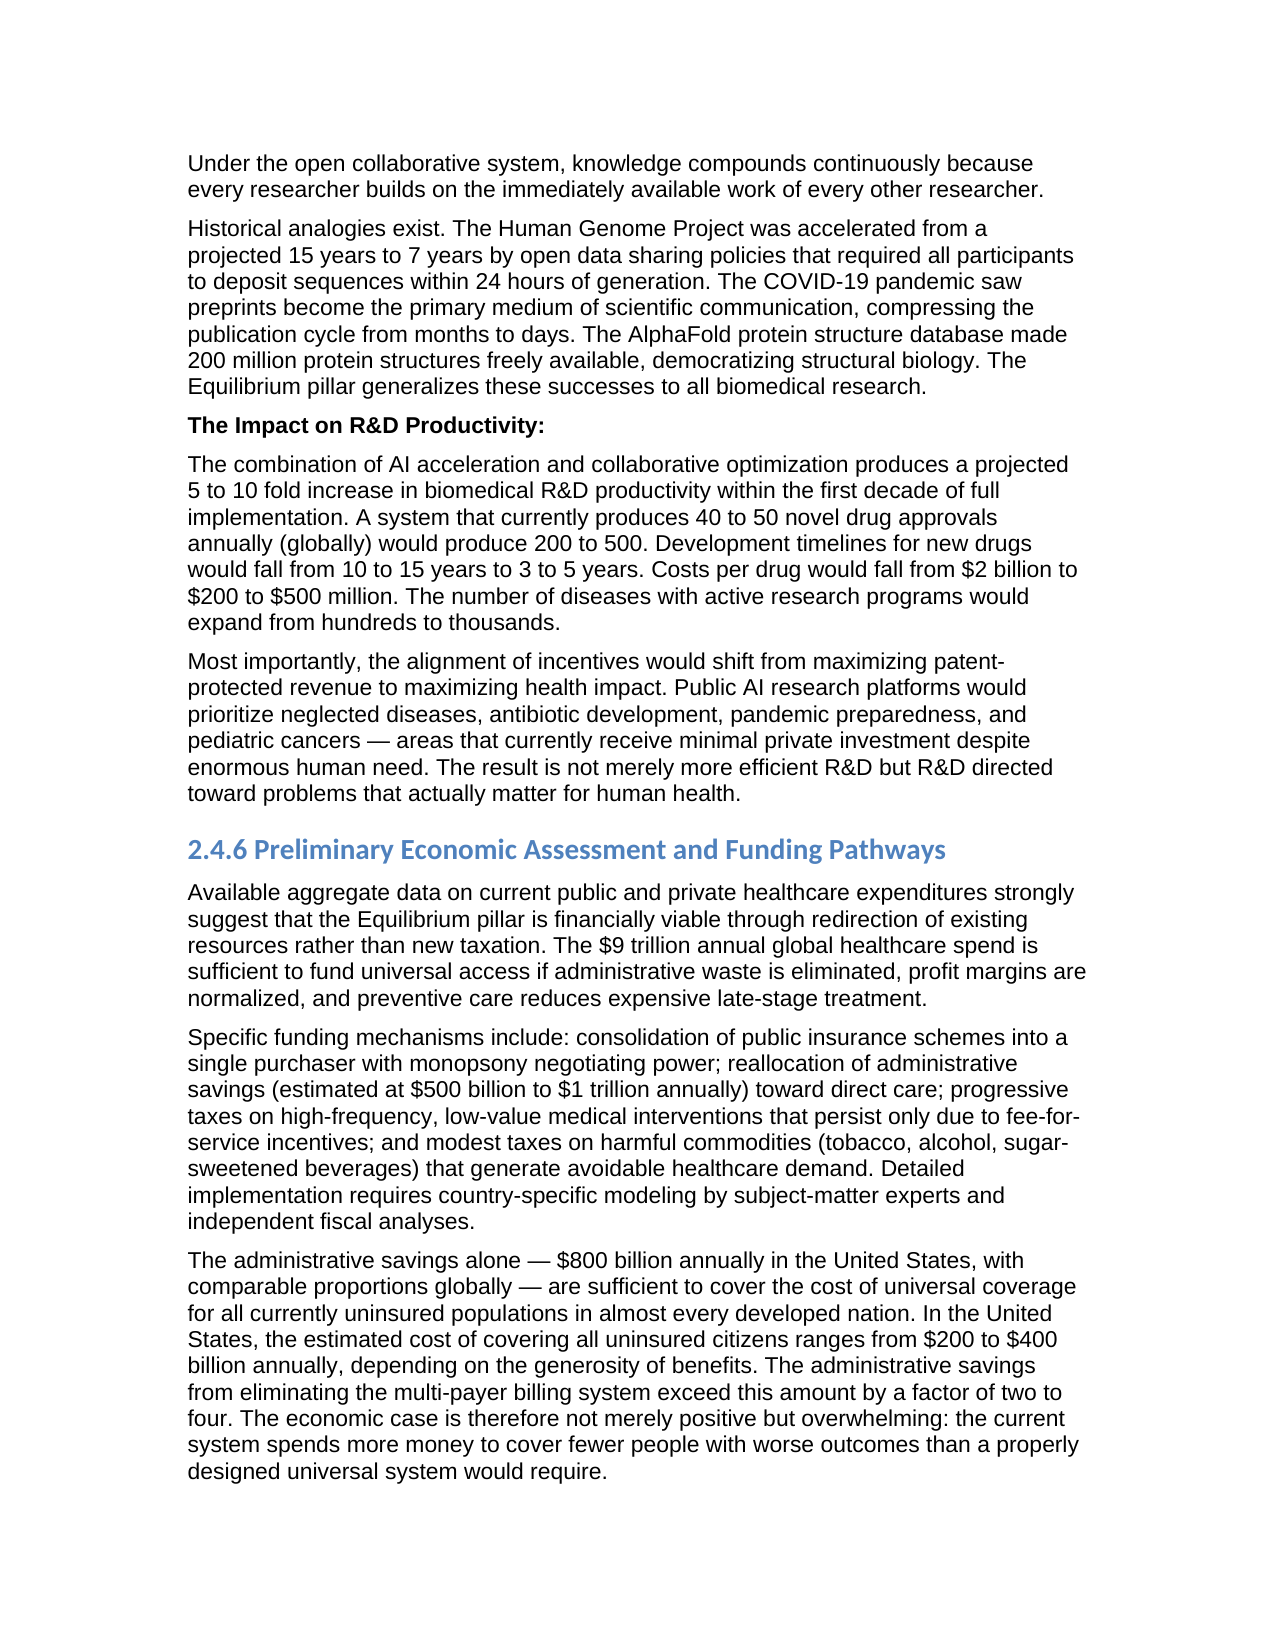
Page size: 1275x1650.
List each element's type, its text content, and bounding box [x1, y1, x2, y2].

text Specific funding mechanisms include: consolidation of public insurance schemes into a single purchaser with monopsony negotiating power; reallocation of administrative savings (estimated at $500 billion to $1 trillion annually) toward direct care; progressive taxes on high-frequency, low-value medical interventions that persist only due to fee-for-service incentives; and modest taxes on harmful commodities (tobacco, alcohol, sugar-sweetened beverages) that generate avoidable healthcare demand. Detailed implementation requires country-specific modeling by subject-matter experts and independent fiscal analyses. [187, 1023, 1087, 1234]
text Historical analogies exist. The Human Genome Project was accelerated from a projected 15 years to 7 years by open data sharing policies that required all participants to deposit sequences within 24 hours of generation. The COVID-19 pandemic saw preprints become the primary medium of scientific communication, compressing the publication cycle from months to days. The AlphaFold protein structure database made 200 million protein structures freely available, democratizing structural biology. The Equilibrium pillar generalizes these successes to all biomedical research. [187, 215, 1087, 400]
text Available aggregate data on current public and private healthcare expenditures strongly suggest that the Equilibrium pillar is financially viable through redirection of existing resources rather than new taxation. The $9 trillion annual global healthcare spend is sufficient to fund universal access if administrative waste is eliminated, profit margins are normalized, and preventive care reduces expensive late-stage treatment. [187, 879, 1087, 1011]
text The Impact on R&D Productivity: [187, 412, 1087, 438]
text Most importantly, the alignment of incentives would shift from maximizing patent-protected revenue to maximizing health impact. Public AI research platforms would prioritize neglected diseases, antibiotic development, pandemic preparedness, and pediatric cancers — areas that currently receive minimal private investment despite enormous human need. The result is not merely more efficient R&D but R&D directed toward problems that actually matter for human health. [187, 648, 1087, 806]
text The combination of AI acceleration and collaborative optimization produces a projected 5 to 10 fold increase in biomedical R&D productivity within the first decade of full implementation. A system that currently produces 40 to 50 novel drug approvals annually (globally) would produce 200 to 500. Development timelines for new drugs would fall from 10 to 15 years to 3 to 5 years. Costs per drug would fall from $2 billion to $200 to $500 million. The number of diseases with active research programs would expand from hundreds to thousands. [187, 451, 1087, 636]
text Under the open collaborative system, knowledge compounds continuously because every researcher builds on the immediately available work of every other researcher. [187, 150, 1087, 203]
subtitle 2.4.6 Preliminary Economic Assessment and Funding Pathways [187, 831, 1087, 867]
text The administrative savings alone — $800 billion annually in the United States, with comparable proportions globally — are sufficient to cover the cost of universal coverage for all currently uninsured populations in almost every developed nation. In the United States, the estimated cost of covering all uninsured citizens ranges from $200 to $400 billion annually, depending on the generosity of benefits. The administrative savings from eliminating the multi-payer billing system exceed this amount by a factor of two to four. The economic case is therefore not merely positive but overwhelming: the current system spends more money to cover fewer people with worse outcomes than a properly designed universal system would require. [187, 1247, 1087, 1484]
